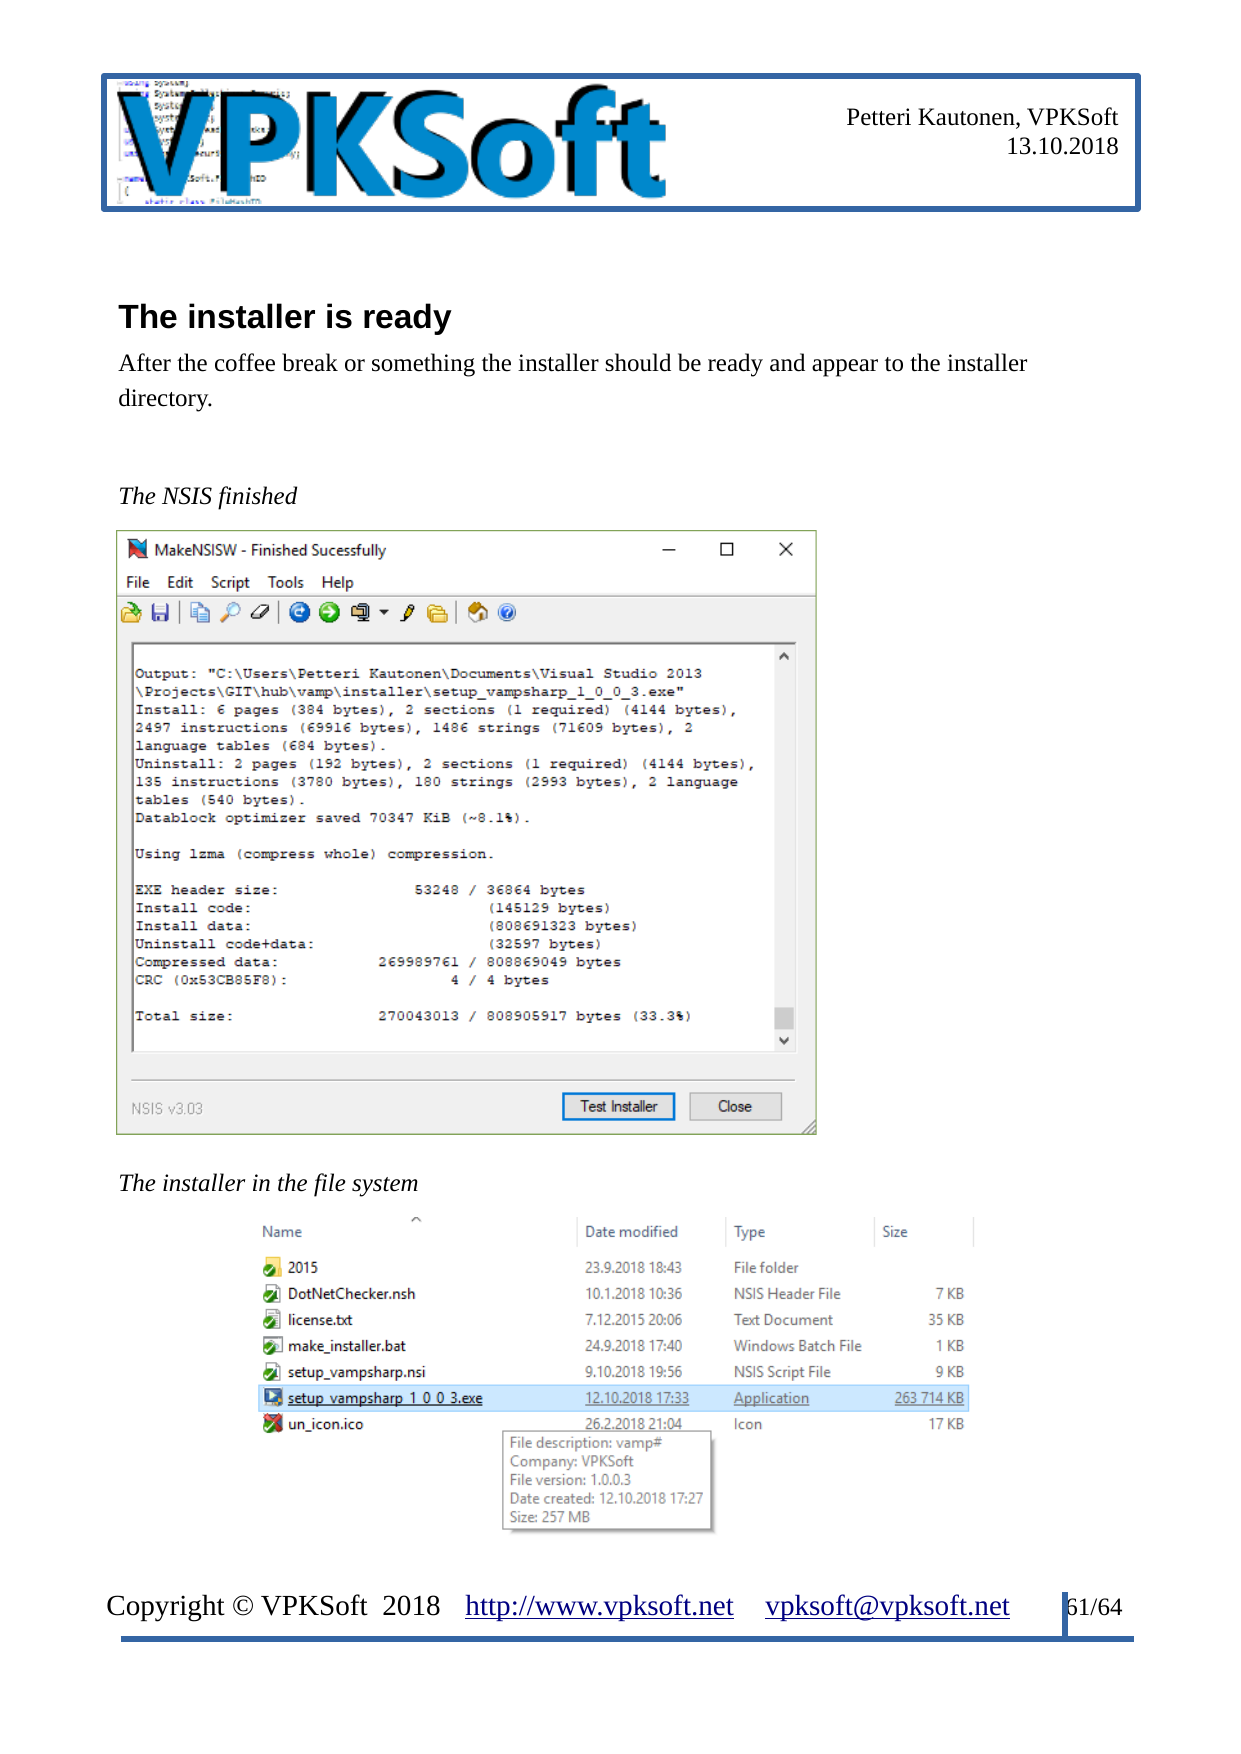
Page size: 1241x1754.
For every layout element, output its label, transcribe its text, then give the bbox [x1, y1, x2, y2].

picture [241, 1217, 999, 1536]
picture [116, 81, 672, 204]
subtitle The installer is ready [118, 297, 1122, 336]
text The installer in the file system [118, 1168, 1122, 1197]
text After the coffee break or something the installer should be ready and appear to the installer directory. [118, 348, 1122, 412]
picture [116, 530, 817, 1135]
text The NSIS finished [118, 481, 1122, 510]
